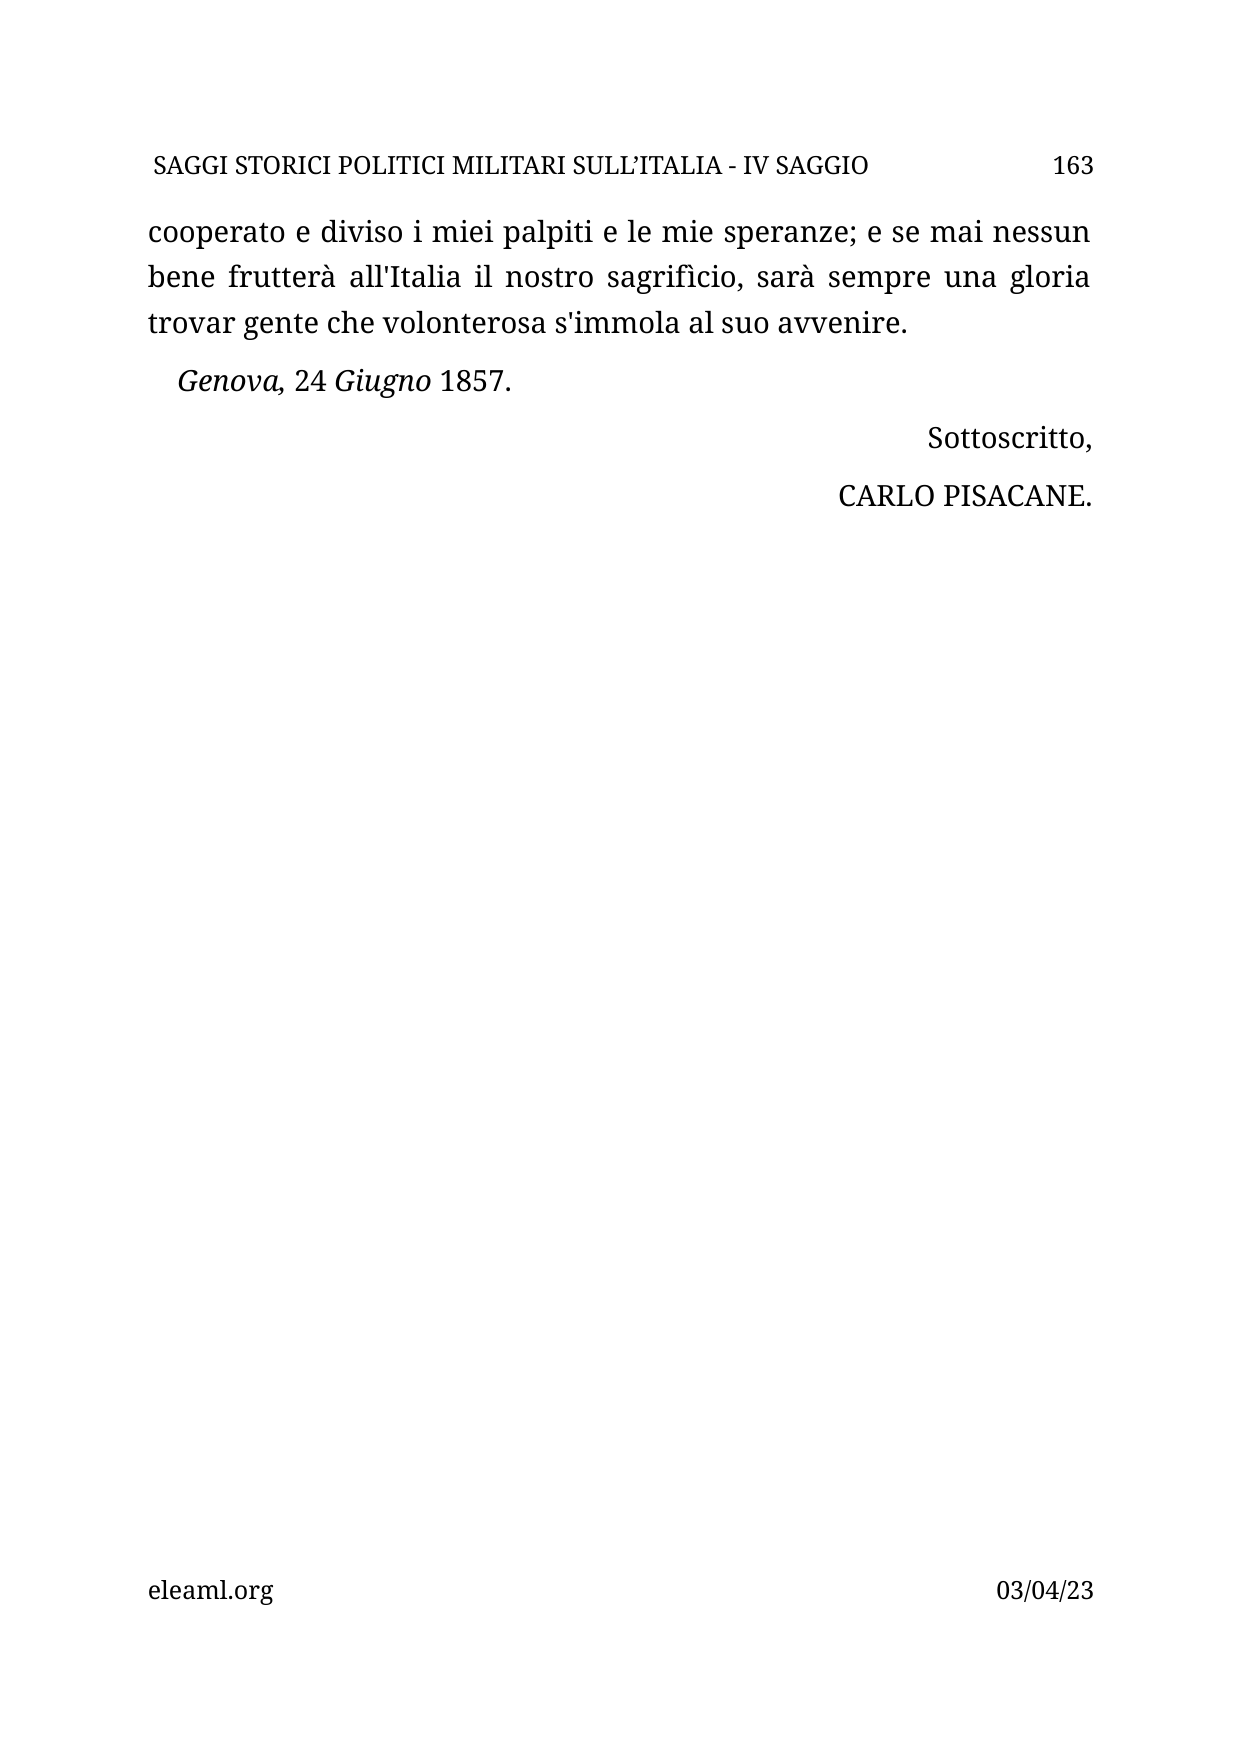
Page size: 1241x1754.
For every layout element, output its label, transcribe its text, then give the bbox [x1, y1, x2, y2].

text cooperato e diviso i miei palpiti e le mie speranze; e se mai nessun bene frutterà all'Italia il nostro sagrifìcio, sarà sempre una gloria trovar gente che volonterosa s'immola al suo avvenire. [148, 211, 1093, 342]
text Genova, 24 Giugno 1857. [148, 360, 1093, 399]
text Sottoscritto, [148, 417, 1093, 457]
text CARLO PISACANE. [148, 475, 1093, 514]
